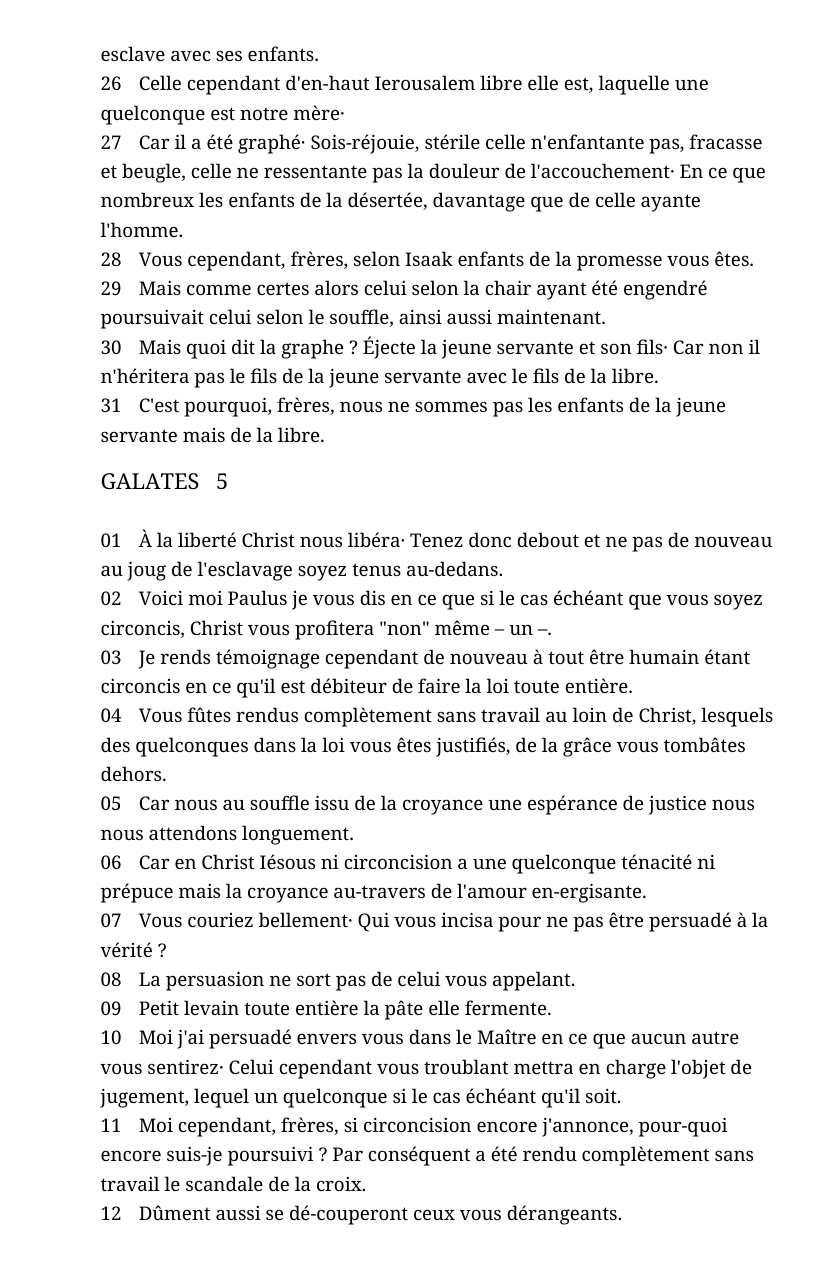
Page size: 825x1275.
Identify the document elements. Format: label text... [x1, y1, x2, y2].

text 01 À la liberté Christ nous libéra· Tenez donc debout et ne pas de nouveau au joug de l'esclavage soyez tenus au-dedans. 02 Voici moi Paulus je vous dis en ce que si le cas échéant que vous soyez circoncis, Christ vous profitera "non" même – un –. 03 Je rends témoignage cependant de nouveau à tout être humain étant circoncis en ce qu'il est débiteur de faire la loi toute entière. 04 Vous fûtes rendus complètement sans travail au loin de Christ, lesquels des quelconques dans la loi vous êtes justifiés, de la grâce vous tombâtes dehors. 05 Car nous au souffle issu de la croyance une espérance de justice nous nous attendons longuement. 06 Car en Christ Iésous ni circoncision a une quelconque ténacité ni prépuce mais la croyance au-travers de l'amour en-ergisante. 07 Vous couriez bellement· Qui vous incisa pour ne pas être persuadé à la vérité ? 08 La persuasion ne sort pas de celui vous appelant. 09 Petit levain toute entière la pâte elle fermente. 10 Moi j'ai persuadé envers vous dans le Maître en ce que aucun autre vous sentirez· Celui cependant vous troublant mettra en charge l'objet de jugement, lequel un quelconque si le cas échéant qu'il soit. 11 Moi cependant, frères, si circoncision encore j'annonce, pour-quoi encore suis-je poursuivi ? Par conséquent a été rendu complètement sans travail le scandale de la croix. 12 Dûment aussi se dé-couperont ceux vous dérangeants. [100, 500, 784, 1226]
text GALATES 5 [100, 466, 784, 496]
text esclave avec ses enfants. 26 Celle cependant d'en-haut Ierousalem libre elle est, laquelle une quelconque est notre mère· 27 Car il a été graphé· Sois-réjouie, stérile celle n'enfantante pas, fracasse et beugle, celle ne ressentante pas la douleur de l'accouchement· En ce que nombreux les enfants de la désertée, davantage que de celle ayante l'homme. 28 Vous cependant, frères, selon Isaak enfants de la promesse vous êtes. 29 Mais comme certes alors celui selon la chair ayant été engendré poursuivait celui selon le souffle, ainsi aussi maintenant. 30 Mais quoi dit la graphe ? Éjecte la jeune servante et son fils· Car non il n'héritera pas le fils de la jeune servante avec le fils de la libre. 31 C'est pourquoi, frères, nous ne sommes pas les enfants de la jeune servante mais de la libre. [100, 41, 784, 447]
